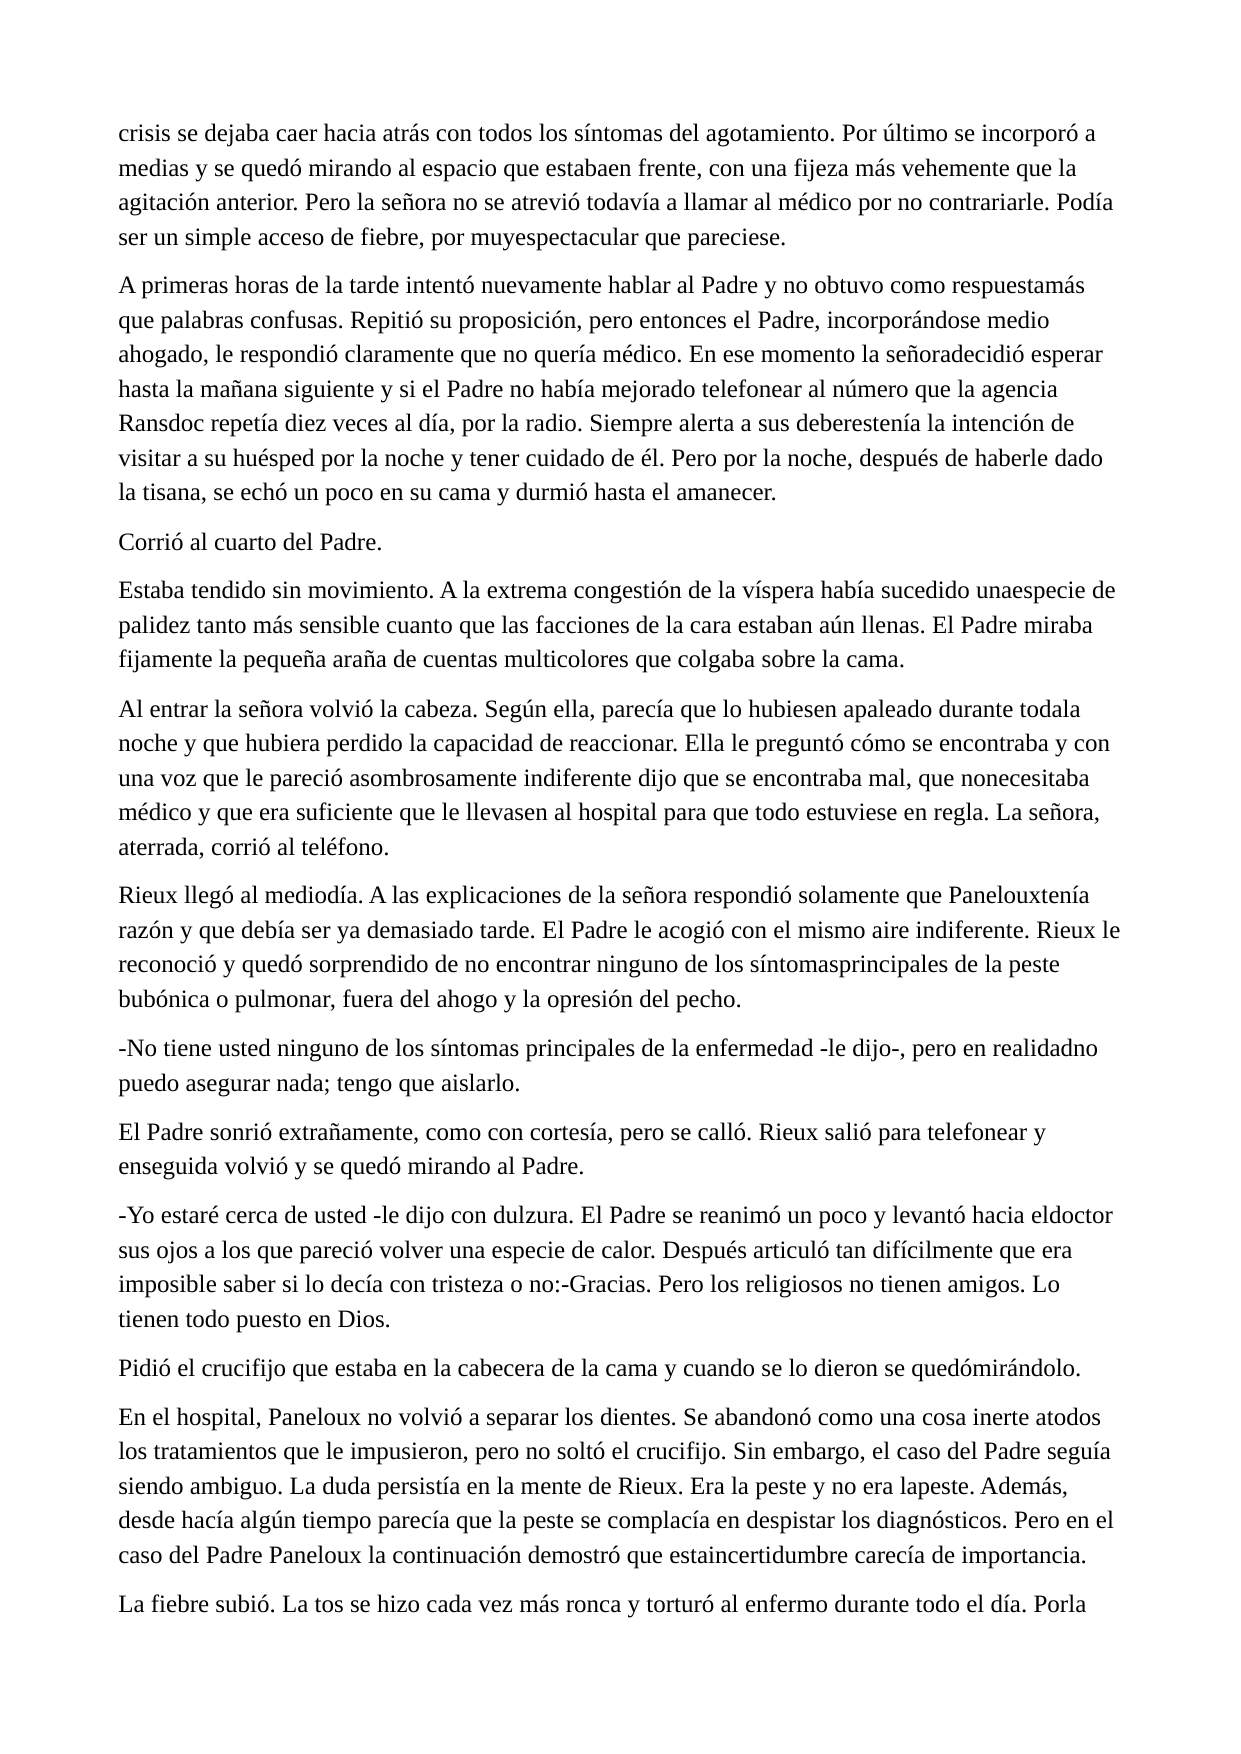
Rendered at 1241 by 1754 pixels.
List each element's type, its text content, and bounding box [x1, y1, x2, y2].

text En el hospital, Paneloux no volvió a separar los dientes. Se abandonó como una cosa inerte atodos los tratamientos que le impusieron, pero no soltó el crucifijo. Sin embargo, el caso del Padre seguía siendo ambiguo. La duda persistía en la mente de Rieux. Era la peste y no era lapeste. Además, desde hacía algún tiempo parecía que la peste se complacía en despistar los diagnósticos. Pero en el caso del Padre Paneloux la continuación demostró que estaincertidumbre carecía de importancia. [118, 1402, 1122, 1568]
text -Yo estaré cerca de usted -le dijo con dulzura. El Padre se reanimó un poco y levantó hacia eldoctor sus ojos a los que pareció volver una especie de calor. Después articuló tan difícilmente que era imposible saber si lo decía con tristeza o no:-Gracias. Pero los religiosos no tienen amigos. Lo tienen todo puesto en Dios. [118, 1200, 1122, 1332]
text Estaba tendido sin movimiento. A la extrema congestión de la víspera había sucedido unaespecie de palidez tanto más sensible cuanto que las facciones de la cara estaban aún llenas. El Padre miraba fijamente la pequeña araña de cuentas multicolores que colgaba sobre la cama. [118, 576, 1122, 673]
text A primeras horas de la tarde intentó nuevamente hablar al Padre y no obtuvo como respuestamás que palabras confusas. Repitió su proposición, pero entonces el Padre, incorporándose medio ahogado, le respondió claramente que no quería médico. En ese momento la señoradecidió esperar hasta la mañana siguiente y si el Padre no había mejorado telefonear al número que la agencia Ransdoc repetía diez veces al día, por la radio. Siempre alerta a sus deberestenía la intención de visitar a su huésped por la noche y tener cuidado de él. Pero por la noche, después de haberle dado la tisana, se echó un poco en su cama y durmió hasta el amanecer. [118, 271, 1122, 506]
text El Padre sonrió extrañamente, como con cortesía, pero se calló. Rieux salió para telefonear y enseguida volvió y se quedó mirando al Padre. [118, 1117, 1122, 1180]
text Al entrar la señora volvió la cabeza. Según ella, parecía que lo hubiesen apaleado durante todala noche y que hubiera perdido la capacidad de reaccionar. Ella le preguntó cómo se encontraba y con una voz que le pareció asombrosamente indiferente dijo que se encontraba mal, que nonecesitaba médico y que era suficiente que le llevasen al hospital para que todo estuviese en regla. La señora, aterrada, corrió al teléfono. [118, 694, 1122, 860]
text Pidió el crucifijo que estaba en la cabecera de la cama y cuando se lo dieron se quedómirándolo. [118, 1353, 1122, 1381]
text La fiebre subió. La tos se hizo cada vez más ronca y torturó al enfermo durante todo el día. Porla [118, 1589, 1122, 1617]
text -No tiene usted ninguno de los síntomas principales de la enfermedad -le dijo-, pero en realidadno puedo asegurar nada; tengo que aislarlo. [118, 1033, 1122, 1096]
text Rieux llegó al mediodía. A las explicaciones de la señora respondió solamente que Panelouxtenía razón y que debía ser ya demasiado tarde. El Padre le acogió con el mismo aire indiferente. Rieux le reconoció y quedó sorprendido de no encontrar ninguno de los síntomasprincipales de la peste bubónica o pulmonar, fuera del ahogo y la opresión del pecho. [118, 881, 1122, 1013]
text crisis se dejaba caer hacia atrás con todos los síntomas del agotamiento. Por último se incorporó a medias y se quedó mirando al espacio que estabaen frente, con una fijeza más vehemente que la agitación anterior. Pero la señora no se atrevió todavía a llamar al médico por no contrariarle. Podía ser un simple acceso de fiebre, por muyespectacular que pareciese. [118, 118, 1122, 250]
text Corrió al cuarto del Padre. [118, 527, 1122, 555]
